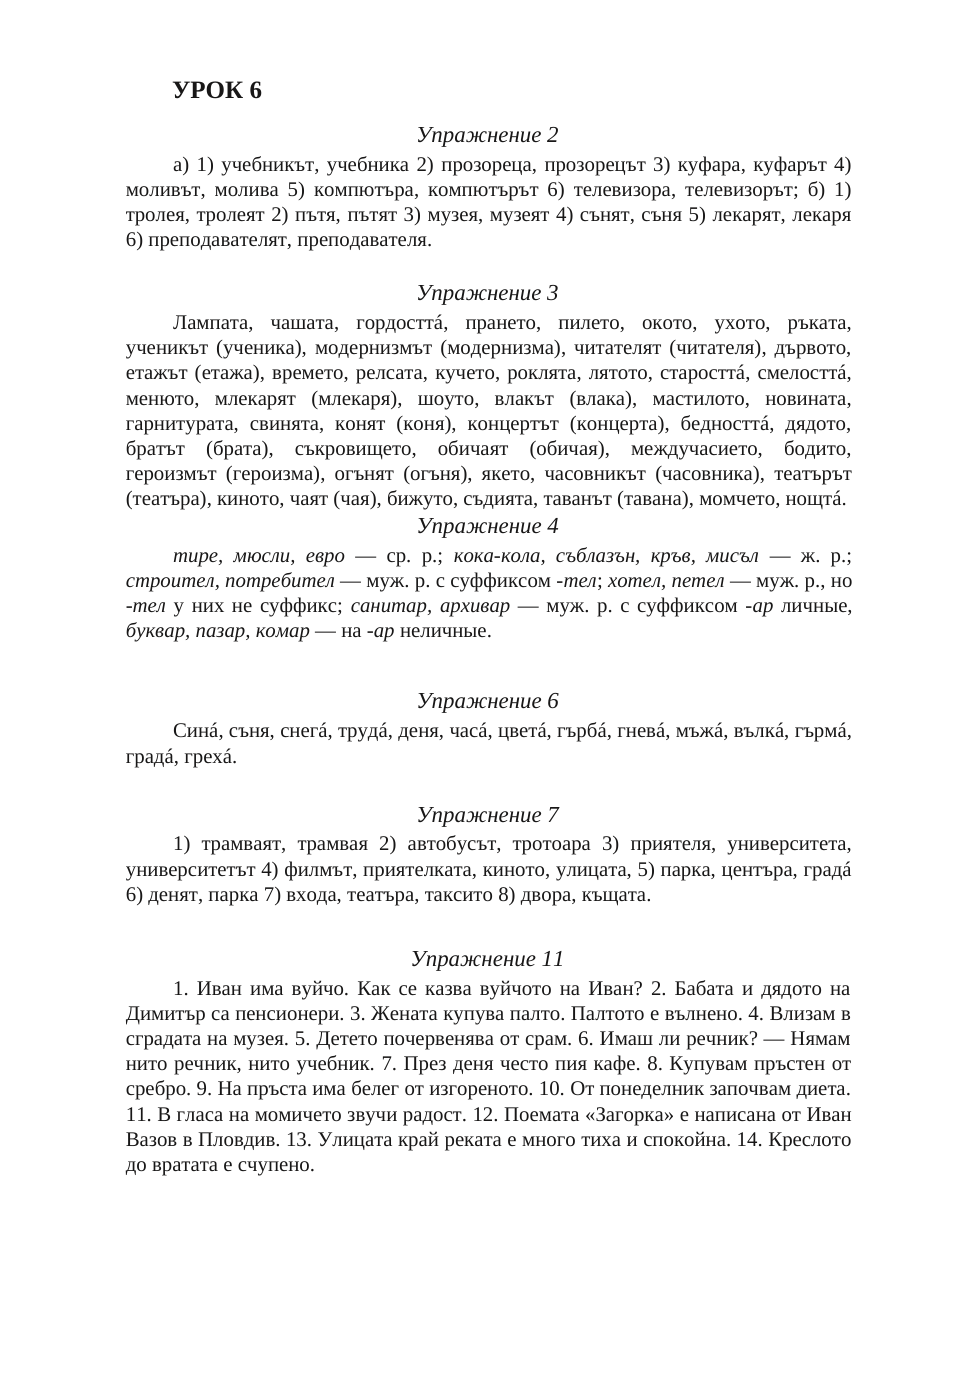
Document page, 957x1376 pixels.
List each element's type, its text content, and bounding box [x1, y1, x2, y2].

text 1) трамваят, трамвая 2) автобусът, тротоара 3) приятеля, университета, университетът 4) филмът, приятелката, киното, улицата, 5) парка, центъра, градá 6) денят, парка 7) входа, театъра, таксито 8) двора, къщата. [126, 831, 852, 906]
text Упражнение 7 [147, 801, 830, 827]
text тире, мюсли, евро — ср. р.; кока-кола, съблазън, кръв, мисъл — ж. р.; строител, потребител — муж. р. с суффиксом -тел; хотел, петел — муж. р., но -тел у них не суффикс; санитар, архивар — муж. р. с суффиксом -ар личные, буквар, пазар, комар — на -ар неличные. [126, 543, 852, 642]
subtitle УРОК 6 [172, 75, 857, 104]
text Синá, съня, снегá, трудá, деня, часá, цветá, гърбá, гневá, мъжá, вълкá, гърмá, градá, грехá. [126, 718, 852, 768]
text Лампата, чашата, гордосттá, прането, пилето, окото, ухото, ръката, ученикът (ученика), модернизмът (модернизма), читателят (читателя), дървото, етажът (етажа), времето, релсата, кучето, роклята, лятото, старосттá, смелосттá, менюто, млекарят (млекаря), шоуто, влакът (влака), мастилото, новината, гарнитурата, свинята, конят (коня), концертът (концерта), бедносттá, дядото, братът (брата), съкровището, обичаят (обичая), междучасието, бодито, героизмът (героизма), огънят (огъня), якето, часовникът (часовника), театърът (театъра), киното, чаят (чая), бижуто, съдията, таванът (тавана), момчето, нощтá. [126, 310, 852, 510]
text Упражнение 3 [147, 279, 830, 306]
text а) 1) учебникът, учебника 2) прозореца, прозорецът 3) куфара, куфарът 4) моливът, молива 5) компютъра, компютърът 6) телевизора, телевизорът; б) 1) тролея, тролеят 2) пътя, пътят 3) музея, музеят 4) сънят, съня 5) лекарят, лекаря 6) преподавателят, преподавателя. [126, 152, 852, 251]
text Упражнение 2 [147, 121, 830, 147]
text Упражнение 11 [147, 945, 830, 971]
text Упражнение 6 [147, 688, 830, 714]
text 1. Иван има вуйчо. Как се казва вуйчото на Иван? 2. Бабата и дядото на Димитър са пенсионери. 3. Жената купува палто. Палтото е вълнено. 4. Влизам в сградата на музея. 5. Детето почервенява от срам. 6. Имаш ли речник? — Нямам нито речник, нито учебник. 7. През деня често пия кафе. 8. Купувам пръстен от сребро. 9. На пръста има белег от изгореното. 10. От понеделник започвам диета. 11. В гласа на момичето звучи радост. 12. Поемата «Загорка» е написана от Иван Вазов в Пловдив. 13. Улицата край реката е много тиха и спокойна. 14. Креслото до вратата е счупено. [126, 975, 852, 1176]
text Упражнение 4 [147, 512, 830, 538]
